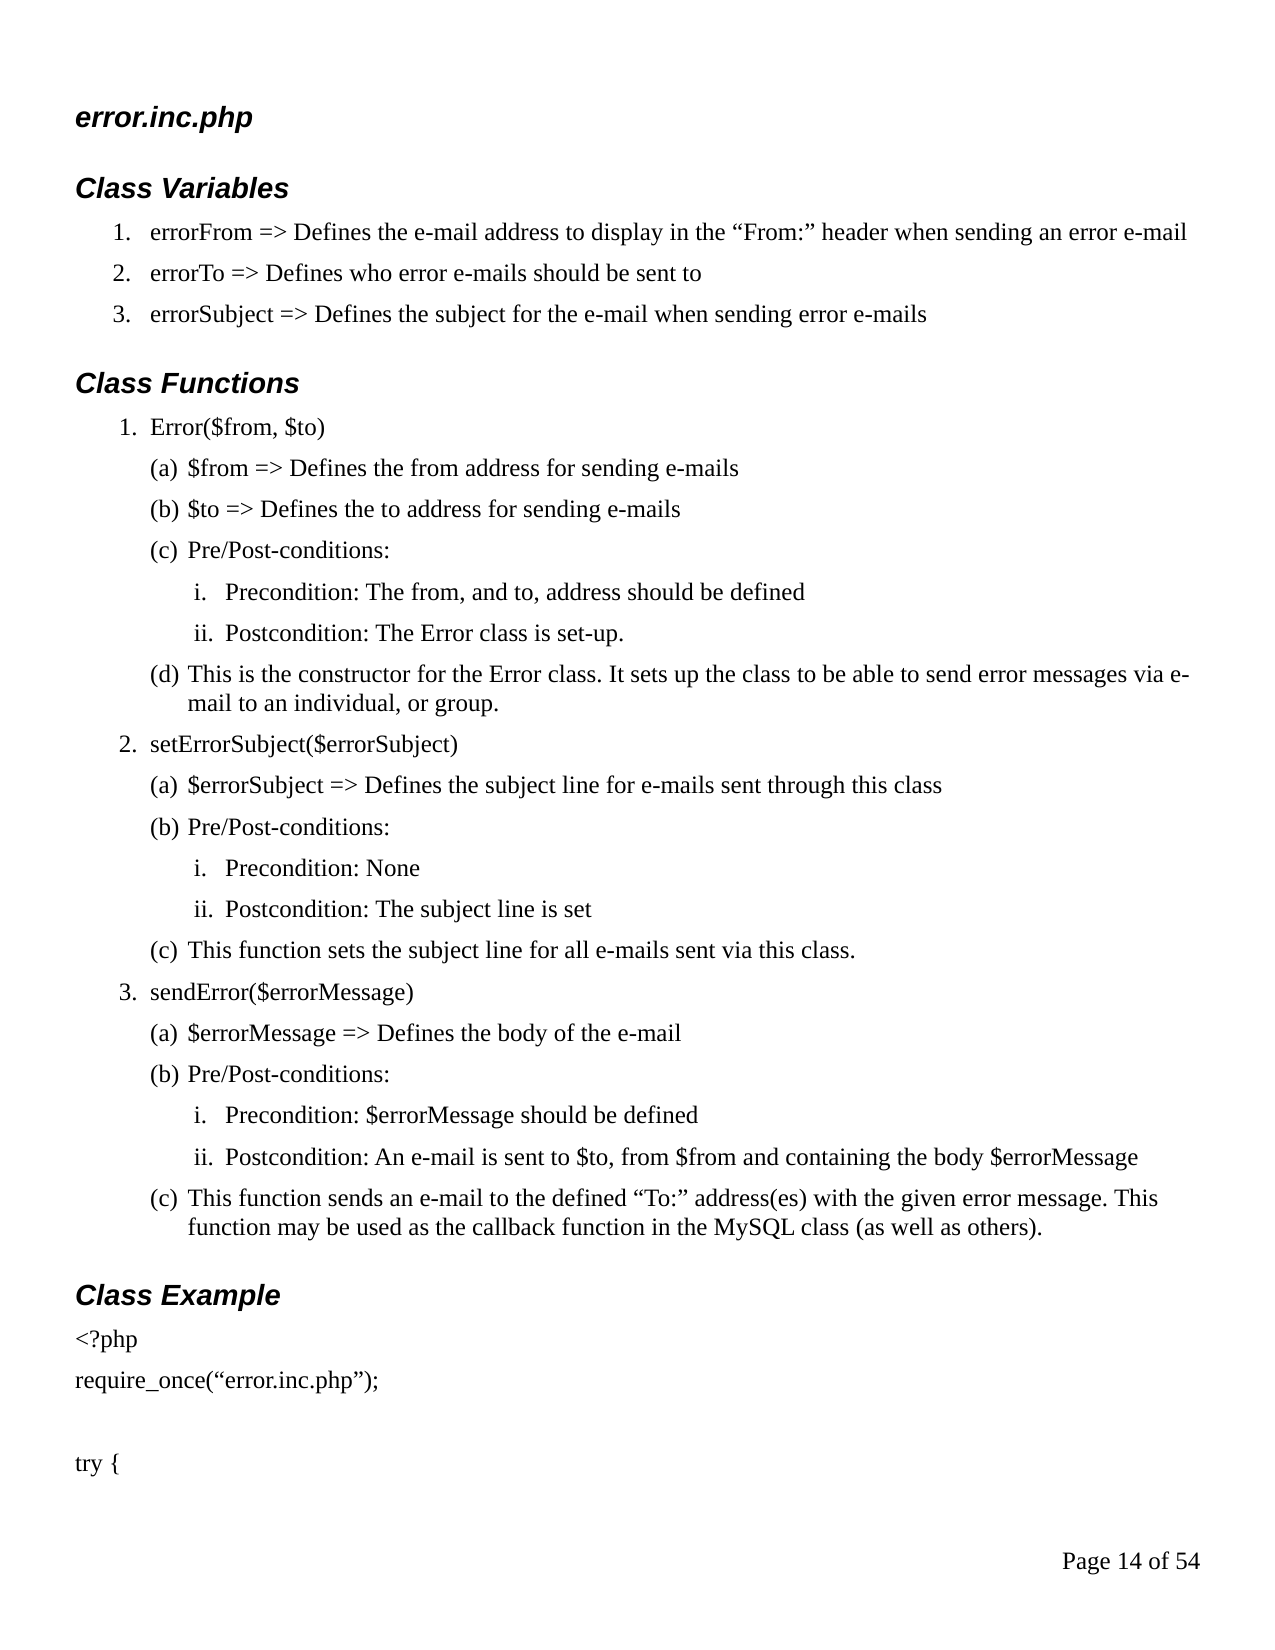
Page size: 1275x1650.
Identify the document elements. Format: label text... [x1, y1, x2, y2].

list $errorMessage => Defines the body of the e-mail [150, 1018, 1200, 1047]
subtitle Class Functions [75, 366, 1200, 399]
list $errorSubject => Defines the subject line for e-mails sent through this class [150, 771, 1200, 799]
subtitle Class Variables [75, 171, 1200, 204]
list errorFrom => Defines the e-mail address to display in the “From:” header when sending an error e-mail [112, 217, 1200, 246]
list Pre/Post-conditions: [150, 1059, 1200, 1088]
text try { [75, 1448, 1200, 1477]
list Postcondition: The subject line is set [187, 894, 1200, 923]
list This is the constructor for the Error class. It sets up the class to be able to send error messages via e-mail to an individual, or group. [150, 659, 1200, 717]
text <?php [75, 1324, 1200, 1353]
list Precondition: $errorMessage should be defined [187, 1101, 1200, 1129]
list $to => Defines the to address for sending e-mails [150, 494, 1200, 523]
list sendError($errorMessage) [112, 977, 1200, 1006]
list Pre/Post-conditions: [150, 812, 1200, 841]
list Error($from, $to) [112, 412, 1200, 441]
list Postcondition: An e-mail is sent to $to, from $from and containing the body $errorMessage [187, 1142, 1200, 1171]
list errorTo => Defines who error e-mails should be sent to [112, 258, 1200, 287]
list This function sets the subject line for all e-mails sent via this class. [150, 936, 1200, 964]
subtitle error.inc.php [75, 100, 1200, 133]
list Precondition: None [187, 853, 1200, 882]
list $from => Defines the from address for sending e-mails [150, 453, 1200, 482]
list Pre/Post-conditions: [150, 536, 1200, 564]
list errorSubject => Defines the subject for the e-mail when sending error e-mails [112, 299, 1200, 328]
list Postcondition: The Error class is set-up. [187, 618, 1200, 647]
list setErrorSubject($errorSubject) [112, 729, 1200, 758]
list Precondition: The from, and to, address should be defined [187, 577, 1200, 606]
subtitle Class Example [75, 1278, 1200, 1312]
text require_once(“error.inc.php”); [75, 1365, 1200, 1394]
list This function sends an e-mail to the defined “To:” address(es) with the given error message. This function may be used as the callback function in the MySQL class (as well as others). [150, 1183, 1200, 1241]
